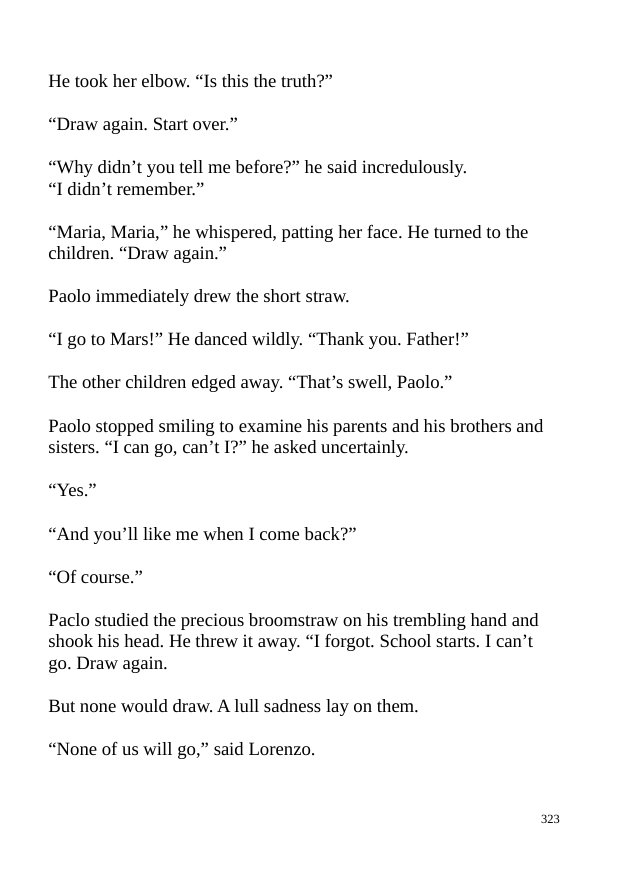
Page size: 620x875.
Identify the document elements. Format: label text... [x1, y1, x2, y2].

text He took her elbow. “Is this the truth?” “Draw again. Start over.” “Why didn’t you tell me before?” he said incredulously. “I didn’t remember.” “Maria, Maria,” he whispered, patting her face. He turned to the children. “Draw again.” Paolo immediately drew the short straw. “I go to Mars!” He danced wildly. “Thank you. Father!” The other children edged away. “That’s swell, Paolo.” Paolo stopped smiling to examine his parents and his brothers and sisters. “I can go, can’t I?” he asked uncertainly. “Yes.” “And you’ll like me when I come back?” “Of course.” Paclo studied the precious broomstraw on his trembling hand and shook his head. He threw it away. “I forgot. School starts. I can’t go. Draw again. But none would draw. A lull sadness lay on them. “None of us will go,” said Lorenzo. [48, 48, 559, 781]
